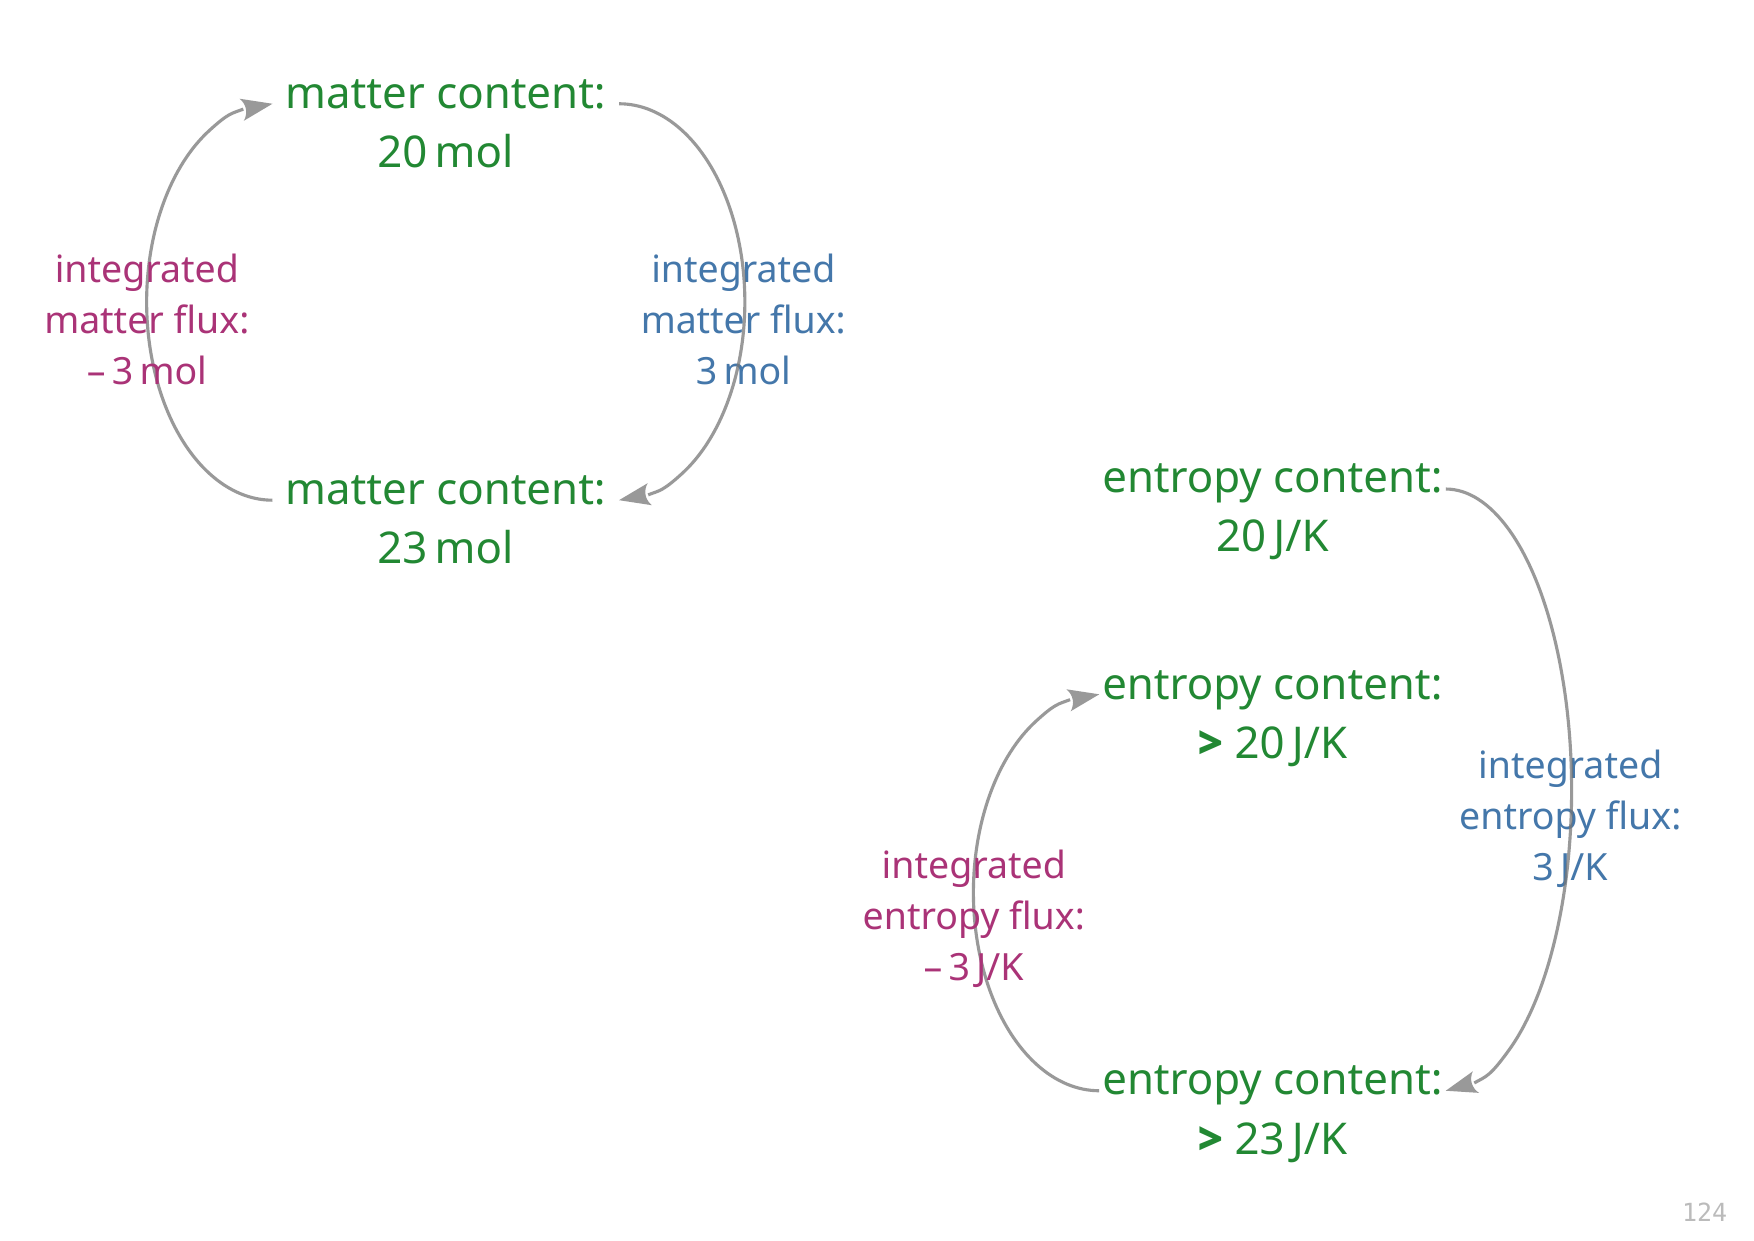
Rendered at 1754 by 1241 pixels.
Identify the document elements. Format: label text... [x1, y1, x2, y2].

text_box integrated entropy flux: 3 J/K [1570, 730, 1692, 859]
text_box matter content: 23 mol [283, 450, 608, 553]
text_box integrated matter flux: 3 mol [740, 234, 855, 363]
text_box integrated matter flux: 3 mol [632, 234, 743, 363]
text_box integrated entropy flux: 3 J/K [1448, 730, 1570, 859]
text_box entropy content: 20 J/K [1098, 438, 1447, 541]
text_box integrated entropy flux: – 3 J/K [852, 831, 1096, 959]
text_box integrated matter flux: – 3 mol [35, 234, 259, 363]
text_box entropy content: > 20 J/K [1098, 644, 1447, 748]
text_box entropy content: > 23 J/K [1098, 1040, 1447, 1143]
text_box matter content: 20 mol [283, 54, 608, 157]
